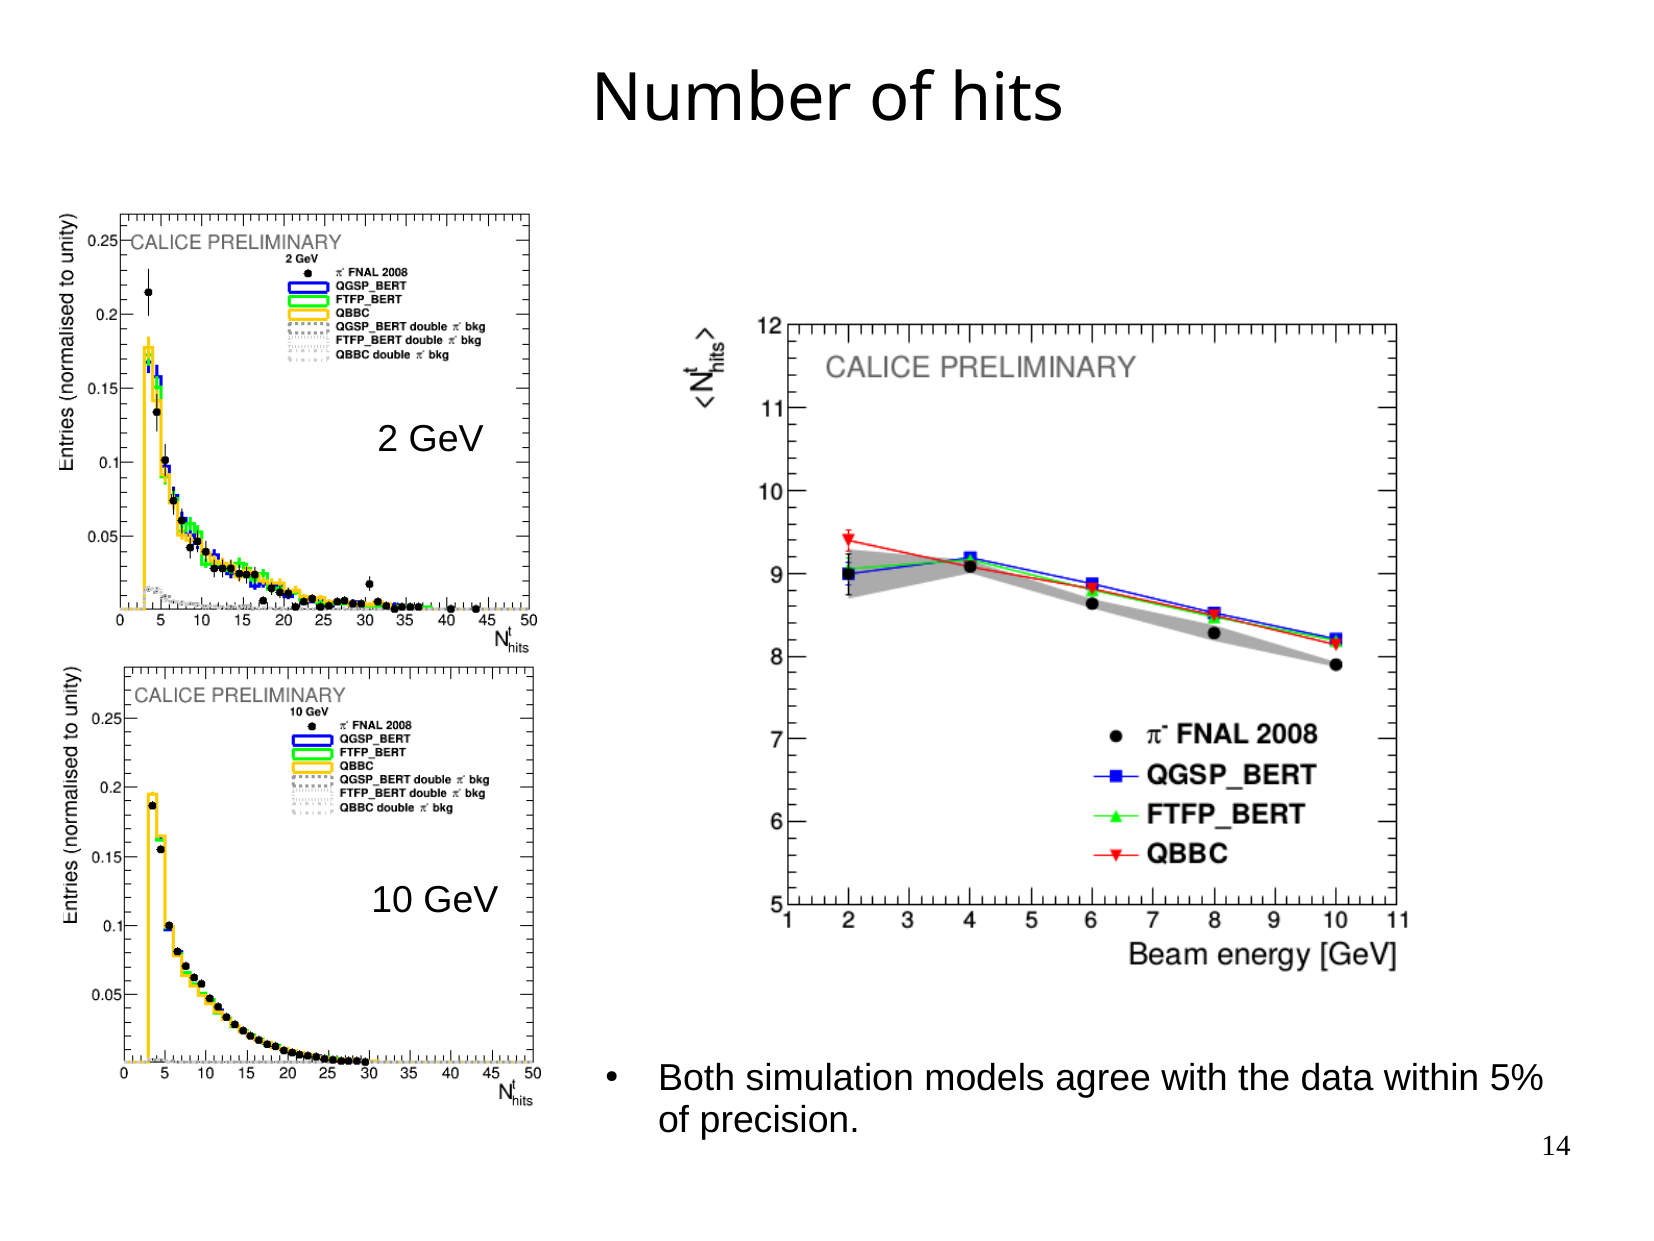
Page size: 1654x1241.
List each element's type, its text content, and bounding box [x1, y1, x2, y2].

text_box 2 GeV [362, 410, 499, 468]
title Number of hits [85, 52, 1571, 138]
picture [677, 245, 1469, 976]
picture [59, 168, 548, 1109]
text_box 10 GeV [356, 870, 514, 928]
list Both simulation models agree with the data within 5% of precision. [587, 1056, 1571, 1216]
